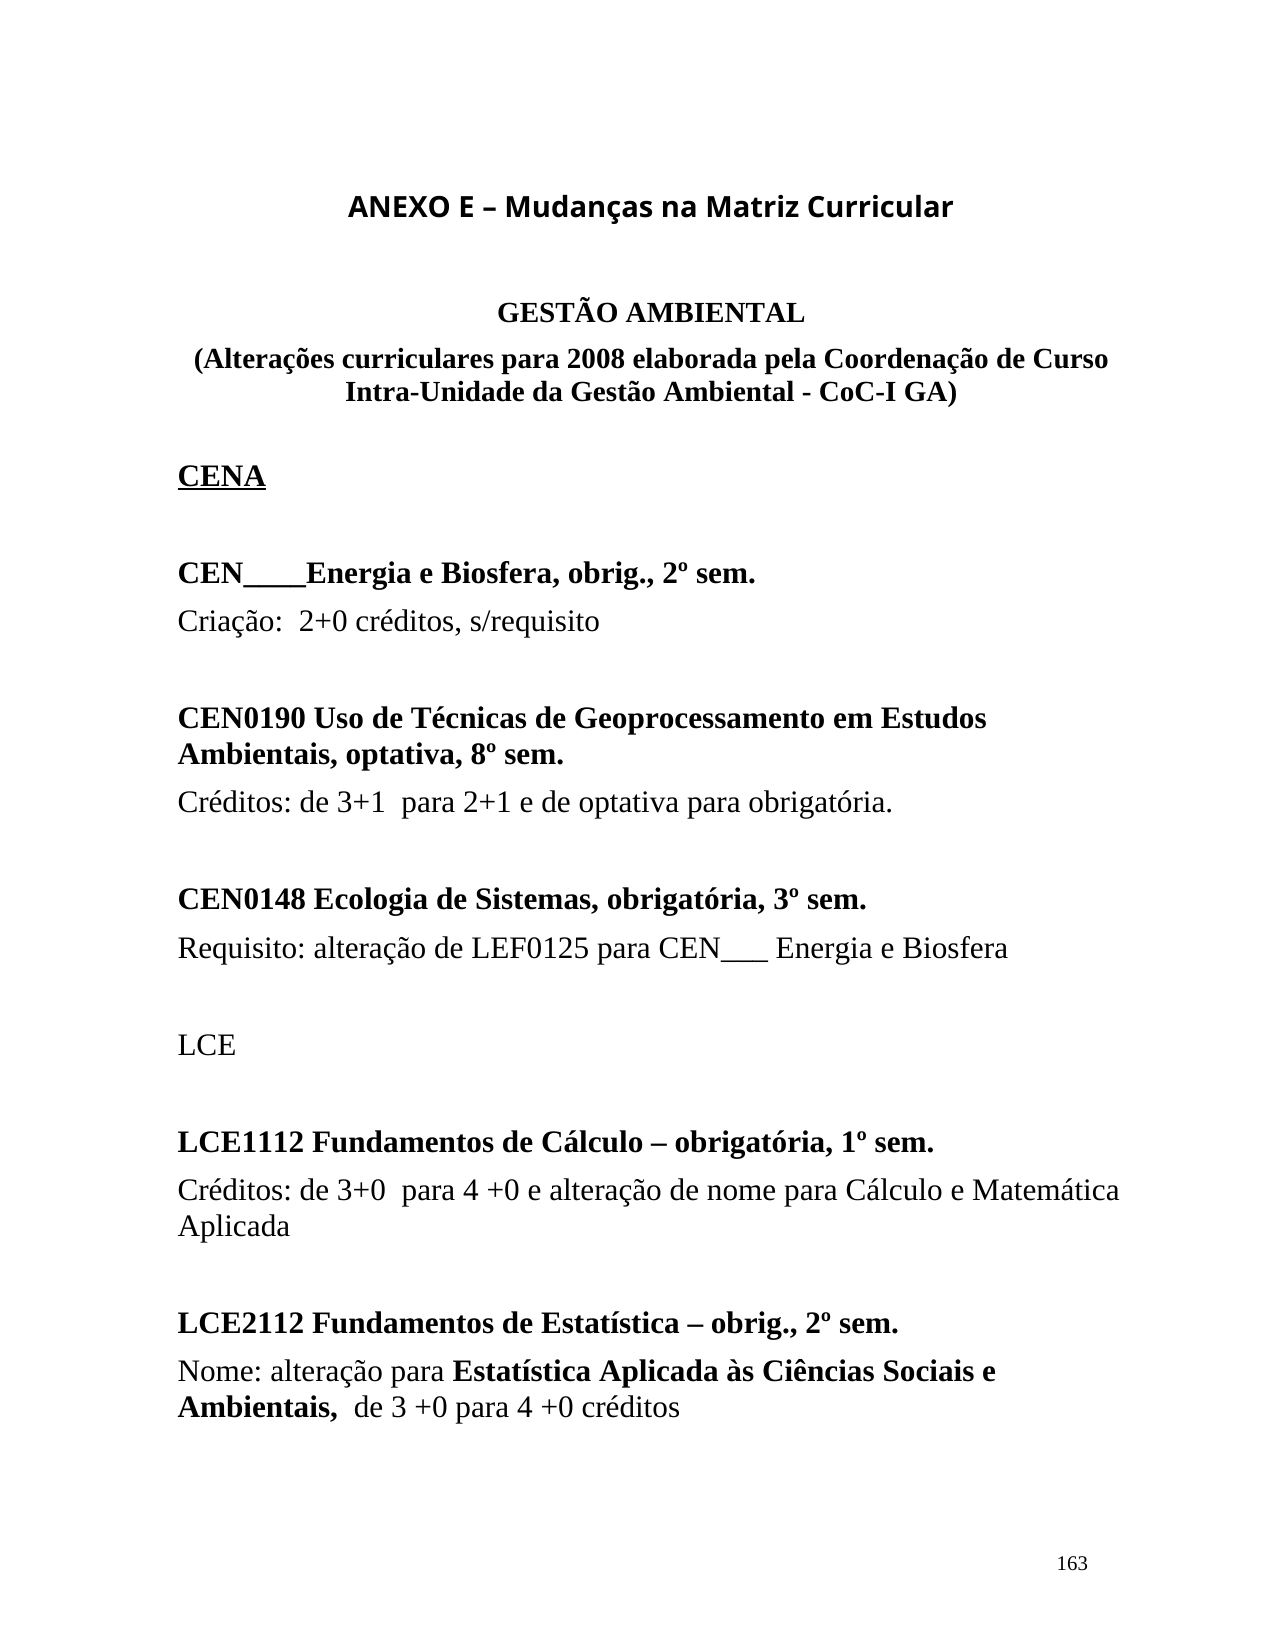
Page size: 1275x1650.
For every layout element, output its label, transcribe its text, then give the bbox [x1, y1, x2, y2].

text CEN0148 Ecologia de Sistemas, obrigatória, 3º sem. [177, 881, 1125, 917]
text Créditos: de 3+1 para 2+1 e de optativa para obrigatória. [177, 784, 1125, 820]
text Requisito: alteração de LEF0125 para CEN___ Energia e Biosfera [177, 929, 1125, 965]
text Nome: alteração para Estatística Aplicada às Ciências Sociais e Ambientais, de 3 +0 para 4 +0 créditos [177, 1352, 1125, 1424]
text CENA [177, 457, 1125, 493]
text CEN0190 Uso de Técnicas de Geoprocessamento em Estudos Ambientais, optativa, 8º sem. [177, 699, 1125, 771]
text Criação: 2+0 créditos, s/requisito [177, 602, 1125, 638]
text LCE1112 Fundamentos de Cálculo – obrigatória, 1º sem. [177, 1123, 1125, 1159]
text (Alterações curriculares para 2008 elaborada pela Coordenação de Curso Intra-Unidade da Gestão Ambiental - CoC-I GA) [177, 341, 1125, 408]
text LCE [177, 1026, 1125, 1062]
text GESTÃO AMBIENTAL [177, 295, 1125, 328]
text CEN____Energia e Biosfera, obrig., 2º sem. [177, 554, 1125, 590]
text LCE2112 Fundamentos de Estatística – obrig., 2º sem. [177, 1304, 1125, 1340]
text Créditos: de 3+0 para 4 +0 e alteração de nome para Cálculo e Matemática Aplicada [177, 1171, 1125, 1243]
text ANEXO E – Mudanças na Matriz Curricular [177, 186, 1125, 226]
